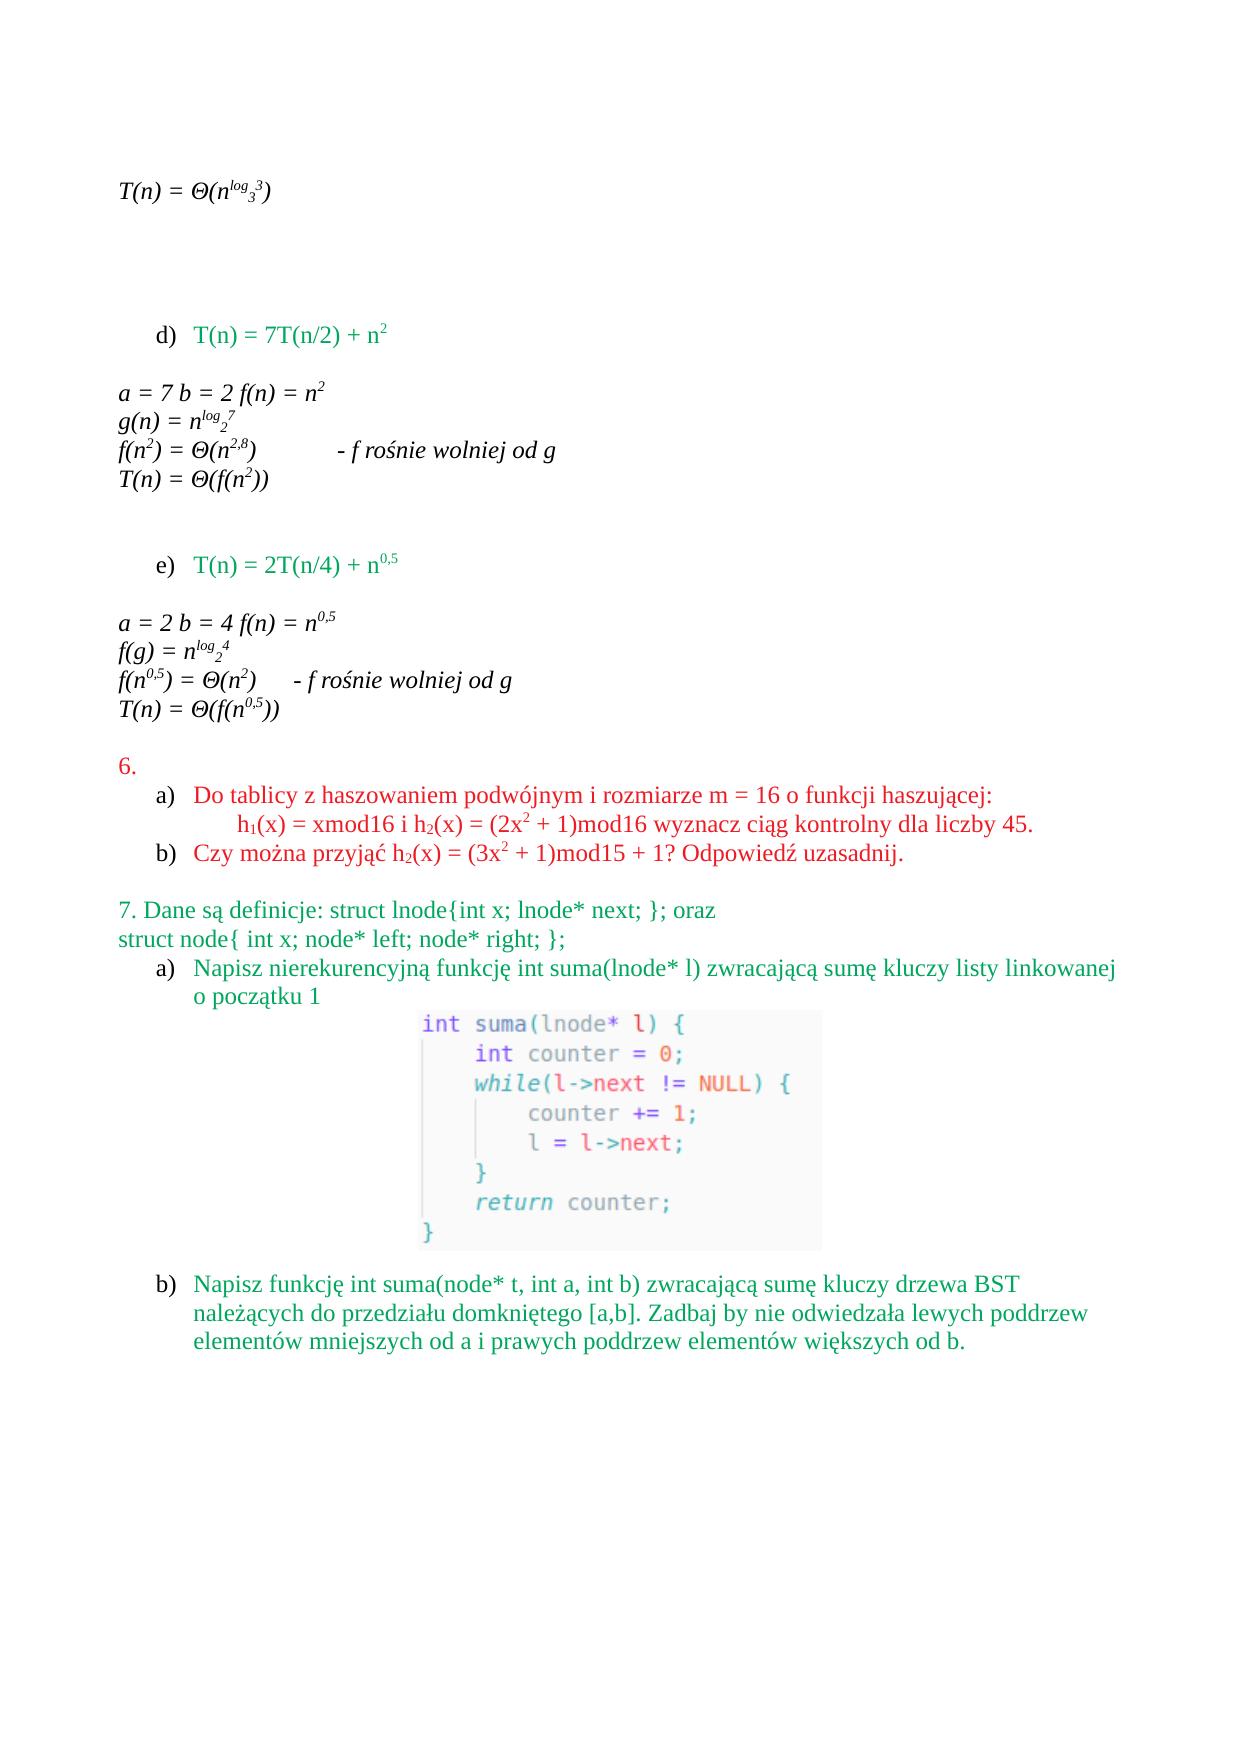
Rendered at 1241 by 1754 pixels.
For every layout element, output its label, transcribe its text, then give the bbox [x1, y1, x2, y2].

text f(n0,5) = Θ(n2) - f rośnie wolniej od g [118, 665, 1122, 694]
text 7. Dane są definicje: struct lnode{int x; lnode* next; }; oraz [118, 895, 1122, 924]
list T(n) = 7T(n/2) + n2 [156, 320, 1122, 349]
text a = 7 b = 2 f(n) = n2 [118, 378, 1122, 406]
text T(n) = Θ(f(n0,5)) [118, 694, 1122, 723]
text 6. [118, 751, 1122, 780]
list T(n) = 2T(n/4) + n0,5 [156, 550, 1122, 579]
list Napisz funkcję int suma(node* t, int a, int b) zwracającą sumę kluczy drzewa BST należących do przedziału domkniętego [a,b]. Zadbaj by nie odwiedzała lewych poddrzew elementów mniejszych od a i prawych poddrzew elementów większych od b. [156, 1269, 1122, 1355]
text f(n2) = Θ(n2,8) - f rośnie wolniej od g [118, 435, 1122, 464]
text g(n) = nlog27 [118, 406, 1122, 435]
list Czy można przyjąć h2(x) = (3x2 + 1)mod15 + 1? Odpowiedź uzasadnij. [156, 838, 1122, 866]
text T(n) = Θ(f(n2)) [118, 464, 1122, 493]
list Do tablicy z haszowaniem podwójnym i rozmiarze m = 16 o funkcji haszującej: h1(x) = xmod16 i h2(x) = (2x2 + 1)mod16 wyznacz ciąg kontrolny dla liczby 45. [156, 780, 1122, 838]
list Napisz nierekurencyjną funkcję int suma(lnode* l) zwracającą sumę kluczy listy linkowanej o początku 1 [156, 953, 1122, 1010]
picture [417, 1010, 823, 1251]
text T(n) = Θ(nlog33) [118, 176, 1122, 205]
text struct node{ int x; node* left; node* right; }; [118, 924, 1122, 953]
text f(g) = nlog24 [118, 636, 1122, 665]
text a = 2 b = 4 f(n) = n0,5 [118, 608, 1122, 636]
